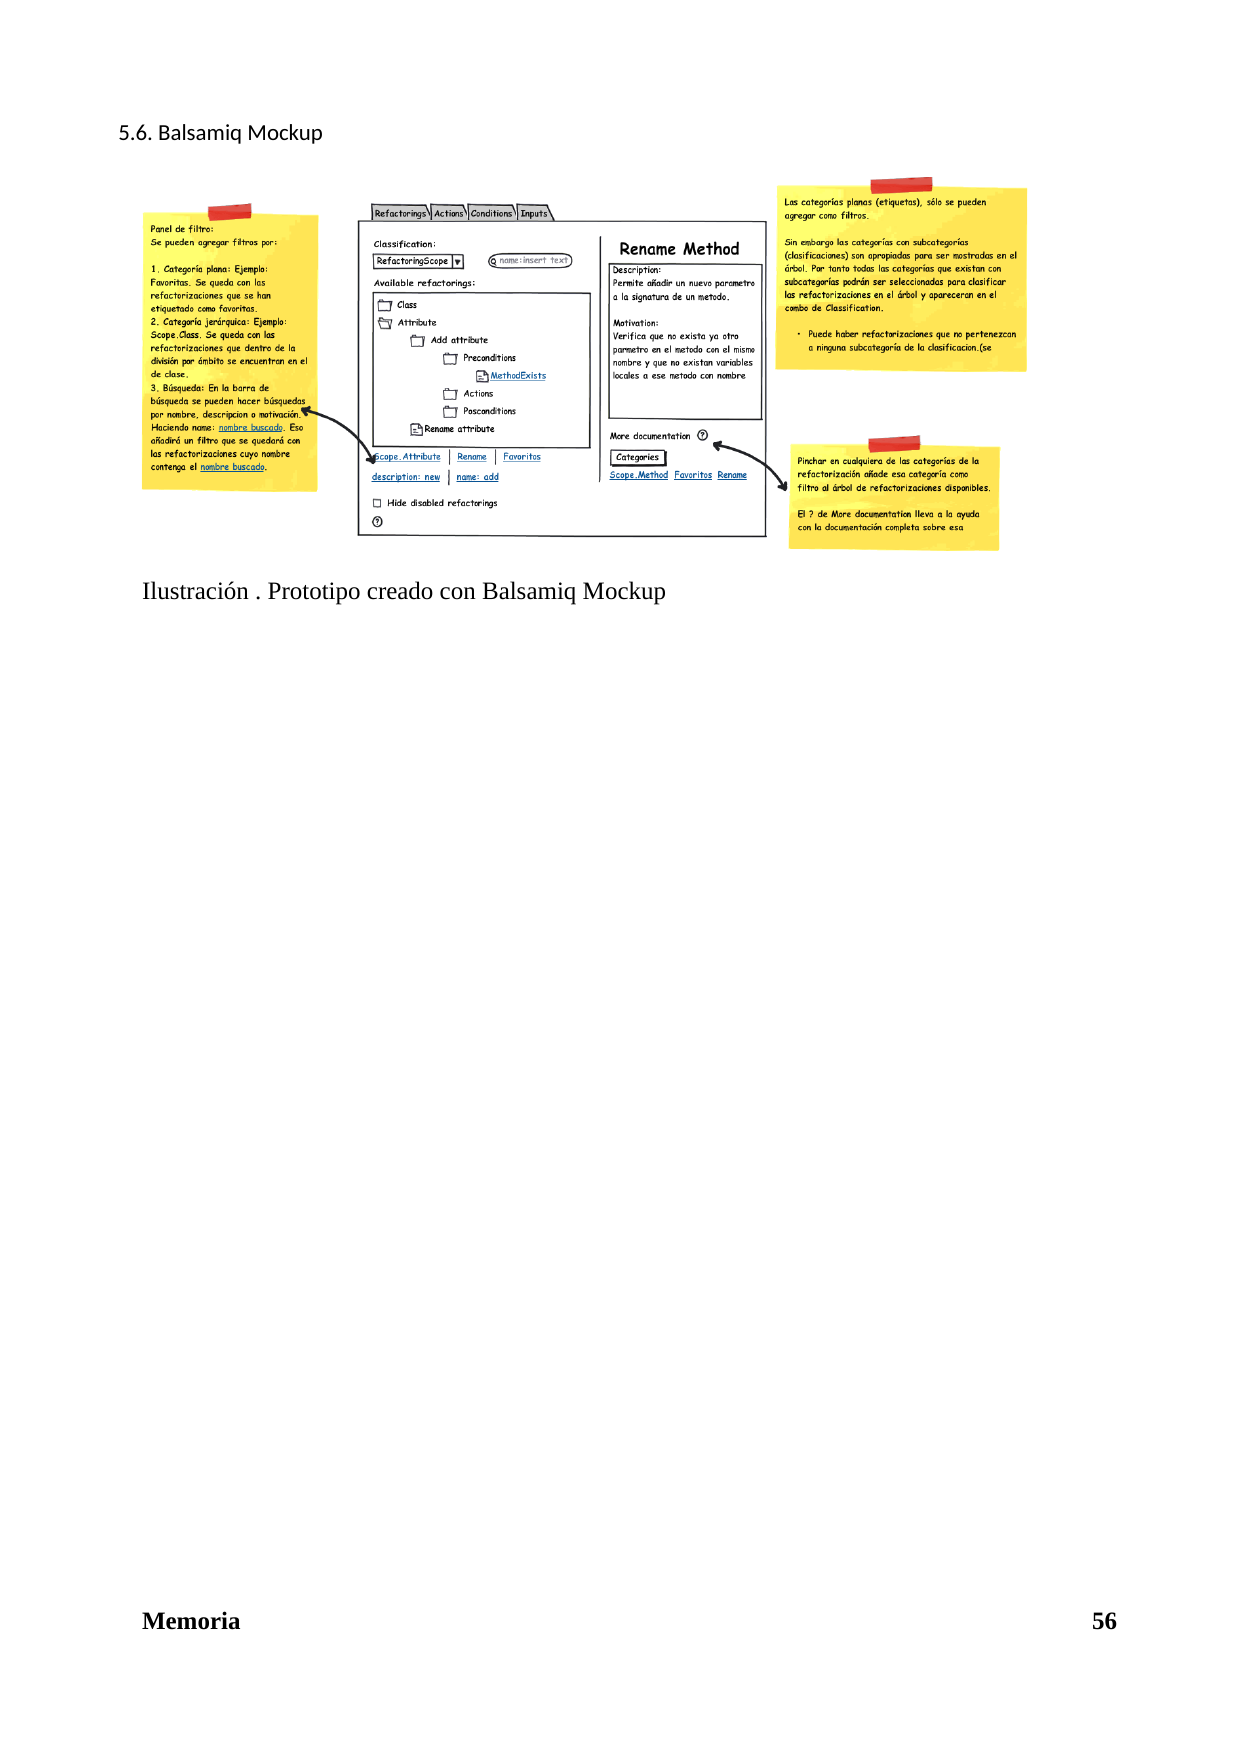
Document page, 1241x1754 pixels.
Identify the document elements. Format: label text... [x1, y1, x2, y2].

picture [141, 177, 1028, 551]
text Ilustración . Prototipo creado con Balsamiq Mockup [118, 576, 1122, 605]
